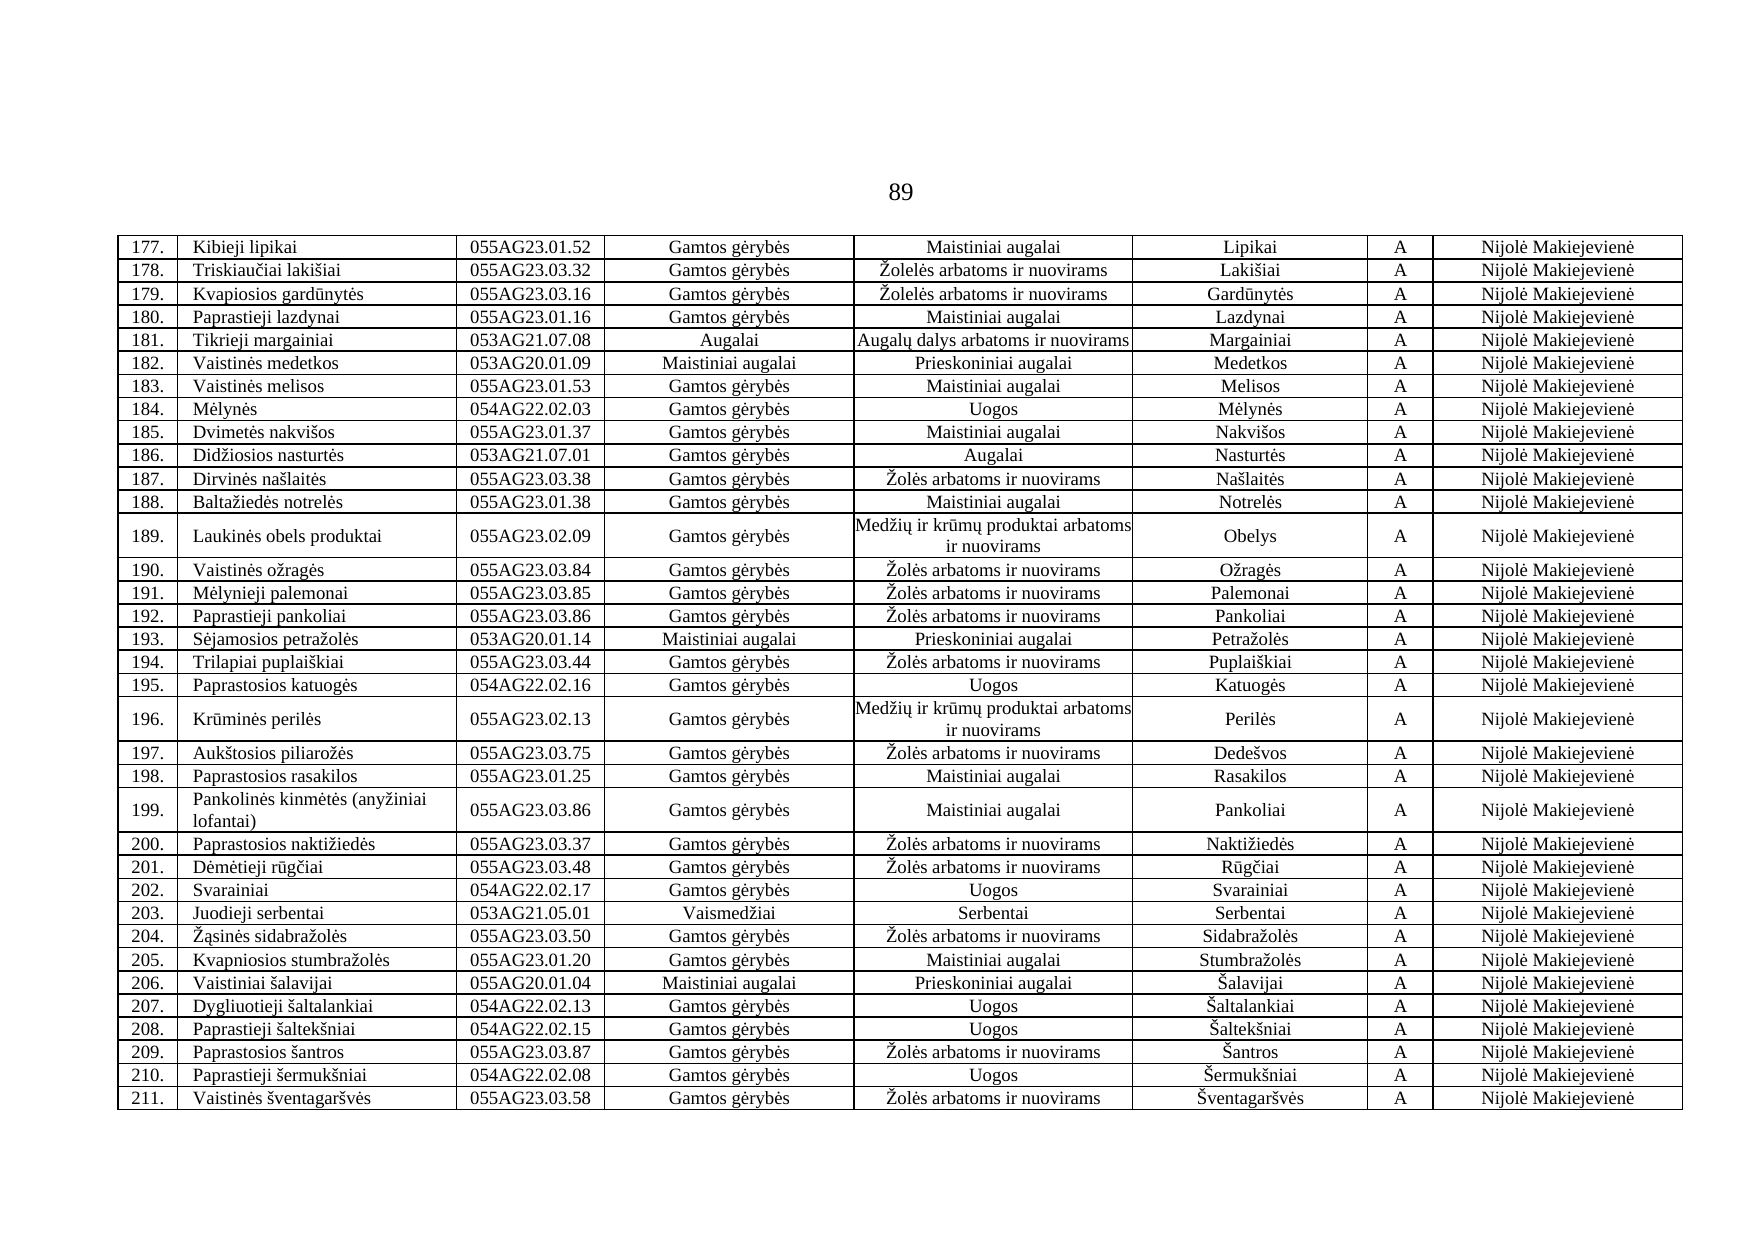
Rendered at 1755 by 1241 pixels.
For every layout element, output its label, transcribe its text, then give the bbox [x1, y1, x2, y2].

table_cell A [1368, 491, 1432, 512]
table_cell Svarainiai [1133, 879, 1367, 901]
table_cell Paprastieji lazdynai [178, 306, 456, 327]
table_cell Nijolė Makiejevienė [1434, 765, 1682, 787]
table_cell Dėmėtieji rūgčiai [178, 856, 456, 877]
table_cell 055AG23.03.87 [457, 1041, 604, 1062]
table_cell Maistiniai augalai [855, 948, 1132, 970]
table_cell A [1368, 605, 1432, 626]
table_cell Gamtos gėrybės [605, 582, 853, 603]
table_cell Nijolė Makiejevienė [1434, 558, 1682, 580]
table_cell 055AG23.03.50 [457, 925, 604, 947]
table_cell Maistiniai augalai [855, 375, 1132, 397]
table_cell A [1368, 674, 1432, 696]
table_cell Nijolė Makiejevienė [1434, 948, 1682, 970]
table_cell Nijolė Makiejevienė [1434, 856, 1682, 877]
table_cell Nijolė Makiejevienė [1434, 995, 1682, 1016]
table_cell 055AG23.03.86 [457, 788, 604, 831]
table_cell Melisos [1133, 375, 1367, 397]
table_cell A [1368, 1041, 1432, 1062]
table_cell 055AG23.01.20 [457, 948, 604, 970]
table_cell Sėjamosios petražolės [178, 628, 456, 649]
table_cell A [1368, 879, 1432, 901]
table_cell A [1368, 1087, 1432, 1109]
table_cell Maistiniai augalai [855, 788, 1132, 831]
table_cell Maistiniai augalai [605, 352, 853, 373]
table_cell Uogos [855, 879, 1132, 901]
table_cell Krūminės perilės [178, 697, 456, 740]
table_cell Maistiniai augalai [855, 306, 1132, 327]
table_cell A [1368, 236, 1432, 258]
table_cell Medetkos [1133, 352, 1367, 373]
table_cell Dirvinės našlaitės [178, 468, 456, 489]
table_cell Šantros [1133, 1041, 1367, 1062]
table_cell 193. [119, 628, 177, 649]
table_cell Serbentai [855, 902, 1132, 924]
table_cell Juodieji serbentai [178, 902, 456, 924]
table_cell Nijolė Makiejevienė [1434, 788, 1682, 831]
table_cell Nijolė Makiejevienė [1434, 1087, 1682, 1109]
table_cell Nakvišos [1133, 421, 1367, 443]
table_cell Rasakilos [1133, 765, 1367, 787]
table_cell Svarainiai [178, 879, 456, 901]
table_cell A [1368, 651, 1432, 672]
table_cell A [1368, 283, 1432, 304]
table_cell 202. [119, 879, 177, 901]
table_cell A [1368, 306, 1432, 327]
table_cell Našlaitės [1133, 468, 1367, 489]
table_cell Gamtos gėrybės [605, 1064, 853, 1086]
table_cell Gamtos gėrybės [605, 306, 853, 327]
table_cell Maistiniai augalai [855, 491, 1132, 512]
table_cell Prieskoniniai augalai [855, 352, 1132, 373]
table_cell 197. [119, 742, 177, 763]
table_cell Perilės [1133, 697, 1367, 740]
table_cell Rūgčiai [1133, 856, 1367, 877]
table_cell Serbentai [1133, 902, 1367, 924]
table_cell A [1368, 398, 1432, 420]
table_cell Lakišiai [1133, 260, 1367, 281]
table_cell Petražolės [1133, 628, 1367, 649]
table_cell 204. [119, 925, 177, 947]
table_cell 055AG23.03.58 [457, 1087, 604, 1109]
table_cell 206. [119, 972, 177, 993]
table_cell Prieskoniniai augalai [855, 628, 1132, 649]
table_cell Paprastieji pankoliai [178, 605, 456, 626]
table_cell Gamtos gėrybės [605, 1018, 853, 1039]
table_cell Šaltekšniai [1133, 1018, 1367, 1039]
table_cell Gamtos gėrybės [605, 491, 853, 512]
table_cell Vaismedžiai [605, 902, 853, 924]
table_cell Dygliuotieji šaltalankiai [178, 995, 456, 1016]
table_cell 055AG23.03.48 [457, 856, 604, 877]
table_cell 055AG23.01.53 [457, 375, 604, 397]
table_cell 054AG22.02.03 [457, 398, 604, 420]
table_cell Gamtos gėrybės [605, 995, 853, 1016]
table_cell 055AG23.03.32 [457, 260, 604, 281]
table_cell Šermukšniai [1133, 1064, 1367, 1086]
table_cell Nijolė Makiejevienė [1434, 742, 1682, 763]
table_cell 054AG22.02.15 [457, 1018, 604, 1039]
table_cell Palemonai [1133, 582, 1367, 603]
table_cell Katuogės [1133, 674, 1367, 696]
table_cell 207. [119, 995, 177, 1016]
table_cell Paprastosios šantros [178, 1041, 456, 1062]
table_cell Žolės arbatoms ir nuovirams [855, 651, 1132, 672]
table_cell Paprastosios rasakilos [178, 765, 456, 787]
table_cell 209. [119, 1041, 177, 1062]
table_cell A [1368, 329, 1432, 350]
table_cell Nijolė Makiejevienė [1434, 833, 1682, 854]
table_cell Uogos [855, 1064, 1132, 1086]
table_cell Gamtos gėrybės [605, 674, 853, 696]
table_cell Vaistinės ožragės [178, 558, 456, 580]
table_cell Paprastosios katuogės [178, 674, 456, 696]
table_cell Šaltalankiai [1133, 995, 1367, 1016]
table_cell Nasturtės [1133, 445, 1367, 466]
table_cell Nijolė Makiejevienė [1434, 902, 1682, 924]
table_cell A [1368, 742, 1432, 763]
table_cell 196. [119, 697, 177, 740]
table_cell Aukštosios piliarožės [178, 742, 456, 763]
table_cell 053AG21.07.01 [457, 445, 604, 466]
table_cell Maistiniai augalai [855, 236, 1132, 258]
table_cell Kibieji lipikai [178, 236, 456, 258]
table_cell Žolelės arbatoms ir nuovirams [855, 283, 1132, 304]
table_cell 190. [119, 558, 177, 580]
table_cell 054AG22.02.13 [457, 995, 604, 1016]
table_cell Gardūnytės [1133, 283, 1367, 304]
table_cell Gamtos gėrybės [605, 260, 853, 281]
table_cell Žolės arbatoms ir nuovirams [855, 833, 1132, 854]
table_cell Baltažiedės notrelės [178, 491, 456, 512]
table_cell Mėlynieji palemonai [178, 582, 456, 603]
table_cell Lazdynai [1133, 306, 1367, 327]
table_cell A [1368, 582, 1432, 603]
table_cell Prieskoniniai augalai [855, 972, 1132, 993]
table_cell Nijolė Makiejevienė [1434, 375, 1682, 397]
table_cell Gamtos gėrybės [605, 1087, 853, 1109]
table_cell 181. [119, 329, 177, 350]
table_cell Laukinės obels produktai [178, 514, 456, 557]
table_cell Šalavijai [1133, 972, 1367, 993]
table_cell Naktižiedės [1133, 833, 1367, 854]
table_cell A [1368, 375, 1432, 397]
table_cell 055AG20.01.04 [457, 972, 604, 993]
table_cell A [1368, 788, 1432, 831]
table_cell Gamtos gėrybės [605, 788, 853, 831]
table_cell Gamtos gėrybės [605, 856, 853, 877]
table_cell Trilapiai puplaiškiai [178, 651, 456, 672]
table_cell 055AG23.01.37 [457, 421, 604, 443]
table_cell 055AG23.03.37 [457, 833, 604, 854]
table_cell 195. [119, 674, 177, 696]
table_cell 184. [119, 398, 177, 420]
table_cell 055AG23.01.16 [457, 306, 604, 327]
table_cell A [1368, 421, 1432, 443]
table_cell Nijolė Makiejevienė [1434, 605, 1682, 626]
table_cell Nijolė Makiejevienė [1434, 925, 1682, 947]
table_cell 188. [119, 491, 177, 512]
table_cell Uogos [855, 995, 1132, 1016]
table_cell 055AG23.03.44 [457, 651, 604, 672]
table_cell Vaistinės šventagaršvės [178, 1087, 456, 1109]
table_cell Gamtos gėrybės [605, 925, 853, 947]
table_cell Mėlynės [178, 398, 456, 420]
table_cell A [1368, 352, 1432, 373]
table_cell Nijolė Makiejevienė [1434, 421, 1682, 443]
table_cell Vaistiniai šalavijai [178, 972, 456, 993]
table_cell 183. [119, 375, 177, 397]
table_cell Maistiniai augalai [855, 421, 1132, 443]
table_cell Nijolė Makiejevienė [1434, 468, 1682, 489]
table_cell A [1368, 948, 1432, 970]
table_cell Gamtos gėrybės [605, 558, 853, 580]
table_cell A [1368, 765, 1432, 787]
table_cell 054AG22.02.16 [457, 674, 604, 696]
table_cell 055AG23.03.38 [457, 468, 604, 489]
table_cell Žolės arbatoms ir nuovirams [855, 558, 1132, 580]
table_cell 055AG23.03.85 [457, 582, 604, 603]
table_cell Nijolė Makiejevienė [1434, 236, 1682, 258]
table_cell Nijolė Makiejevienė [1434, 491, 1682, 512]
table_cell 208. [119, 1018, 177, 1039]
table_cell Tikrieji margainiai [178, 329, 456, 350]
table_cell 192. [119, 605, 177, 626]
table_cell Žolės arbatoms ir nuovirams [855, 582, 1132, 603]
table_cell Gamtos gėrybės [605, 375, 853, 397]
table_cell Notrelės [1133, 491, 1367, 512]
table_cell 053AG20.01.14 [457, 628, 604, 649]
table_cell Žolės arbatoms ir nuovirams [855, 1041, 1132, 1062]
table_cell A [1368, 995, 1432, 1016]
table_cell 198. [119, 765, 177, 787]
table_cell Nijolė Makiejevienė [1434, 445, 1682, 466]
table_cell Nijolė Makiejevienė [1434, 697, 1682, 740]
table_cell Paprastieji šermukšniai [178, 1064, 456, 1086]
table_cell Nijolė Makiejevienė [1434, 628, 1682, 649]
table_cell Uogos [855, 1018, 1132, 1039]
table_cell 189. [119, 514, 177, 557]
table_cell Gamtos gėrybės [605, 651, 853, 672]
table_cell Pankoliai [1133, 605, 1367, 626]
table_cell Nijolė Makiejevienė [1434, 514, 1682, 557]
table_cell Gamtos gėrybės [605, 1041, 853, 1062]
table_cell 055AG23.02.09 [457, 514, 604, 557]
table_cell Žolės arbatoms ir nuovirams [855, 1087, 1132, 1109]
table_cell Žąsinės sidabražolės [178, 925, 456, 947]
table_cell Puplaiškiai [1133, 651, 1367, 672]
table_cell Gamtos gėrybės [605, 514, 853, 557]
table_cell A [1368, 1018, 1432, 1039]
table_cell Nijolė Makiejevienė [1434, 352, 1682, 373]
table_cell Maistiniai augalai [855, 765, 1132, 787]
table_cell 054AG22.02.17 [457, 879, 604, 901]
table_cell Ožragės [1133, 558, 1367, 580]
table_cell Nijolė Makiejevienė [1434, 283, 1682, 304]
table_cell A [1368, 925, 1432, 947]
table_cell 186. [119, 445, 177, 466]
table_cell 199. [119, 788, 177, 831]
table_cell Nijolė Makiejevienė [1434, 972, 1682, 993]
table_cell 055AG23.03.16 [457, 283, 604, 304]
table_cell Kvapniosios stumbražolės [178, 948, 456, 970]
table_cell 179. [119, 283, 177, 304]
table_cell 055AG23.03.75 [457, 742, 604, 763]
table_cell Žolės arbatoms ir nuovirams [855, 856, 1132, 877]
table_cell 055AG23.03.84 [457, 558, 604, 580]
table_cell 194. [119, 651, 177, 672]
table_cell Nijolė Makiejevienė [1434, 1064, 1682, 1086]
table_cell 210. [119, 1064, 177, 1086]
table_cell A [1368, 558, 1432, 580]
table_cell Nijolė Makiejevienė [1434, 879, 1682, 901]
table_cell 053AG20.01.09 [457, 352, 604, 373]
table_cell 055AG23.01.52 [457, 236, 604, 258]
table_cell Nijolė Makiejevienė [1434, 674, 1682, 696]
table_cell A [1368, 445, 1432, 466]
table_cell Gamtos gėrybės [605, 879, 853, 901]
table_cell Šventagaršvės [1133, 1087, 1367, 1109]
table_cell Dedešvos [1133, 742, 1367, 763]
table_cell 177. [119, 236, 177, 258]
table_cell Gamtos gėrybės [605, 445, 853, 466]
table_cell A [1368, 1064, 1432, 1086]
table_cell Žolės arbatoms ir nuovirams [855, 605, 1132, 626]
table_cell A [1368, 468, 1432, 489]
table_cell Obelys [1133, 514, 1367, 557]
table_cell 055AG23.02.13 [457, 697, 604, 740]
table_cell Sidabražolės [1133, 925, 1367, 947]
table_cell Gamtos gėrybės [605, 468, 853, 489]
table_cell A [1368, 856, 1432, 877]
table_cell Nijolė Makiejevienė [1434, 651, 1682, 672]
table_cell 054AG22.02.08 [457, 1064, 604, 1086]
table_cell Mėlynės [1133, 398, 1367, 420]
table_cell Žolės arbatoms ir nuovirams [855, 742, 1132, 763]
table_cell Triskiaučiai lakišiai [178, 260, 456, 281]
table_cell 187. [119, 468, 177, 489]
table_cell 200. [119, 833, 177, 854]
table_cell 053AG21.05.01 [457, 902, 604, 924]
table_cell Maistiniai augalai [605, 628, 853, 649]
table_cell 205. [119, 948, 177, 970]
table_cell Uogos [855, 674, 1132, 696]
table_cell Nijolė Makiejevienė [1434, 582, 1682, 603]
table_cell Medžių ir krūmų produktai arbatoms ir nuovirams [855, 697, 1132, 740]
table_cell A [1368, 260, 1432, 281]
table_cell Paprastosios naktižiedės [178, 833, 456, 854]
table_cell Gamtos gėrybės [605, 833, 853, 854]
table_cell Vaistinės medetkos [178, 352, 456, 373]
table_cell Gamtos gėrybės [605, 398, 853, 420]
table_cell Margainiai [1133, 329, 1367, 350]
table_cell Uogos [855, 398, 1132, 420]
table_cell Gamtos gėrybės [605, 283, 853, 304]
table_cell A [1368, 902, 1432, 924]
table_cell A [1368, 833, 1432, 854]
table_cell 055AG23.01.25 [457, 765, 604, 787]
table_cell Nijolė Makiejevienė [1434, 398, 1682, 420]
table_cell 182. [119, 352, 177, 373]
table_cell 191. [119, 582, 177, 603]
table_cell A [1368, 697, 1432, 740]
table_cell Gamtos gėrybės [605, 765, 853, 787]
table_cell Lipikai [1133, 236, 1367, 258]
table_cell Nijolė Makiejevienė [1434, 260, 1682, 281]
table_cell Nijolė Makiejevienė [1434, 1041, 1682, 1062]
table_cell Gamtos gėrybės [605, 742, 853, 763]
table_cell Pankoliai [1133, 788, 1367, 831]
table_cell Žolelės arbatoms ir nuovirams [855, 260, 1132, 281]
table_cell 053AG21.07.08 [457, 329, 604, 350]
table_cell Gamtos gėrybės [605, 605, 853, 626]
table_cell Maistiniai augalai [605, 972, 853, 993]
table_cell 055AG23.03.86 [457, 605, 604, 626]
table_cell Žolės arbatoms ir nuovirams [855, 925, 1132, 947]
table_cell Nijolė Makiejevienė [1434, 1018, 1682, 1039]
table_cell Nijolė Makiejevienė [1434, 306, 1682, 327]
table_cell 211. [119, 1087, 177, 1109]
table_cell Dvimetės nakvišos [178, 421, 456, 443]
table_cell Augalai [605, 329, 853, 350]
table_cell Gamtos gėrybės [605, 948, 853, 970]
table_cell Didžiosios nasturtės [178, 445, 456, 466]
table_cell 203. [119, 902, 177, 924]
table_cell Augalai [855, 445, 1132, 466]
table_cell 178. [119, 260, 177, 281]
table_cell Gamtos gėrybės [605, 236, 853, 258]
table_cell Paprastieji šaltekšniai [178, 1018, 456, 1039]
table_cell Stumbražolės [1133, 948, 1367, 970]
table_cell 185. [119, 421, 177, 443]
table_cell A [1368, 514, 1432, 557]
table_cell Gamtos gėrybės [605, 421, 853, 443]
table_cell A [1368, 972, 1432, 993]
table_cell Vaistinės melisos [178, 375, 456, 397]
table_cell 055AG23.01.38 [457, 491, 604, 512]
table_cell Žolės arbatoms ir nuovirams [855, 468, 1132, 489]
table_cell Augalų dalys arbatoms ir nuovirams [855, 329, 1132, 350]
table_cell Pankolinės kinmėtės (anyžiniai lofantai) [178, 788, 456, 831]
table_cell Medžių ir krūmų produktai arbatoms ir nuovirams [855, 514, 1132, 557]
table_cell A [1368, 628, 1432, 649]
table_cell 201. [119, 856, 177, 877]
table_cell Gamtos gėrybės [605, 697, 853, 740]
table_cell 180. [119, 306, 177, 327]
table_cell Nijolė Makiejevienė [1434, 329, 1682, 350]
table_cell Kvapiosios gardūnytės [178, 283, 456, 304]
